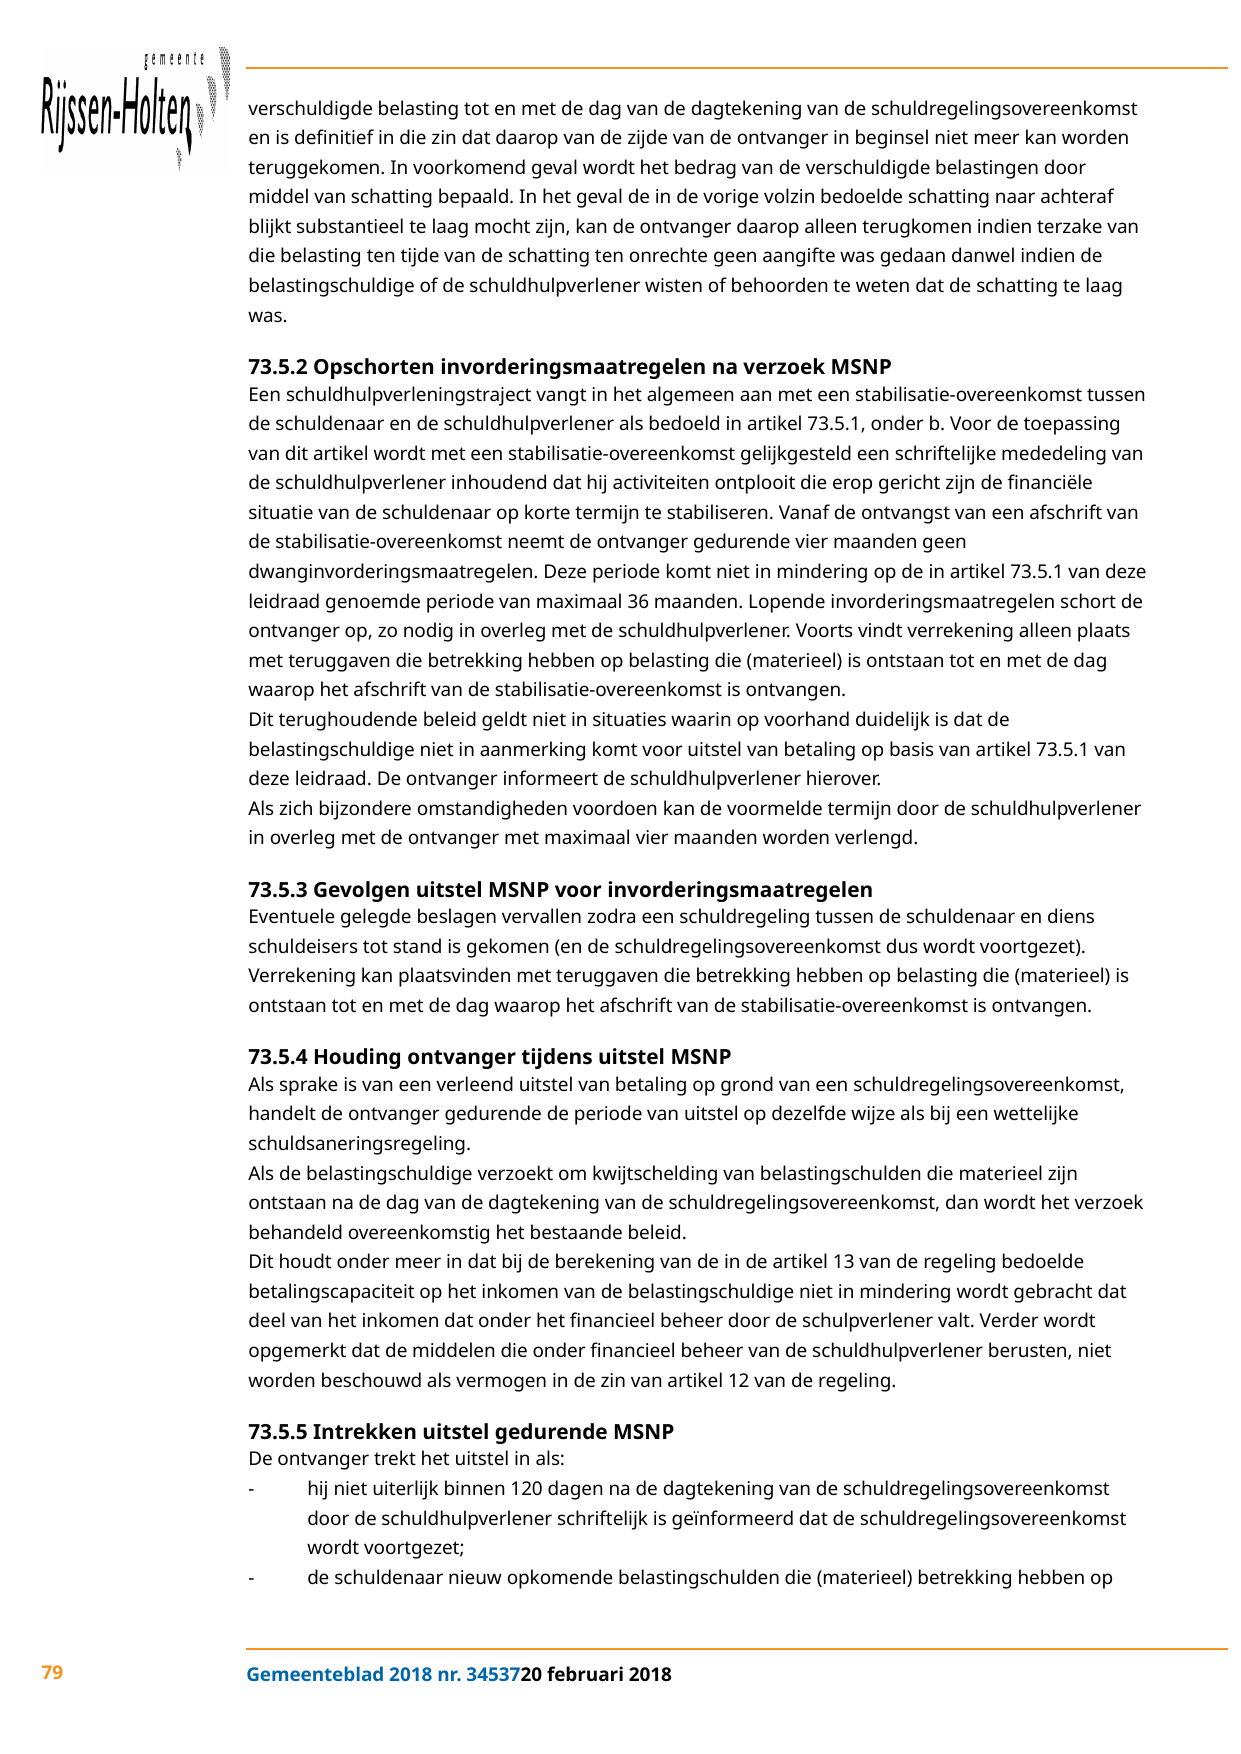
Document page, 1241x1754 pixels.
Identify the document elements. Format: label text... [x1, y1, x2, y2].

text 73.5.5 Intrekken uitstel gedurende MSNP [248, 1417, 1152, 1446]
text 73.5.4 Houding ontvanger tijdens uitstel MSNP [248, 1042, 1152, 1071]
text Dit houdt onder meer in dat bij de berekening van de in de artikel 13 van de regeling bedoelde betalingscapaciteit op het inkomen van de belastingschuldige niet in mindering wordt gebracht dat deel van het inkomen dat onder het financieel beheer door de schulpverlener valt. Verder wordt opgemerkt dat de middelen die onder financieel beheer van de schuldhulpverlener berusten, niet worden beschouwd als vermogen in de zin van artikel 12 van de regeling. [248, 1248, 1152, 1392]
text verschuldigde belasting tot en met de dag van de dagtekening van de schuldregelingsovereenkomst en is definitief in die zin dat daarop van de zijde van de ontvanger in beginsel niet meer kan worden teruggekomen. In voorkomend geval wordt het bedrag van de verschuldigde belastingen door middel van schatting bepaald. In het geval de in de vorige volzin bedoelde schatting naar achteraf blijkt substantieel te laag mocht zijn, kan de ontvanger daarop alleen terugkomen indien terzake van die belasting ten tijde van de schatting ten onrechte geen aangifte was gedaan danwel indien de belastingschuldige of de schuldhulpverlener wisten of behoorden te weten dat de schatting te laag was. [248, 95, 1152, 328]
text Dit terughoudende beleid geldt niet in situaties waarin op voorhand duidelijk is dat de belastingschuldige niet in aanmerking komt voor uitstel van betaling op basis van artikel 73.5.1 van deze leidraad. De ontvanger informeert de schuldhulpverlener hierover. [248, 706, 1152, 791]
text Een schuldhulpverleningstraject vangt in het algemeen aan met een stabilisatie-overeenkomst tussen de schuldenaar en de schuldhulpverlener als bedoeld in artikel 73.5.1, onder b. Voor de toepassing van dit artikel wordt met een stabilisatie-overeenkomst gelijkgesteld een schriftelijke mededeling van de schuldhulpverlener inhoudend dat hij activiteiten ontplooit die erop gericht zijn de financiële situatie van de schuldenaar op korte termijn te stabiliseren. Vanaf de ontvangst van een afschrift van de stabilisatie-overeenkomst neemt de ontvanger gedurende vier maanden geen dwanginvorderingsmaatregelen. Deze periode komt niet in mindering op de in artikel 73.5.1 van deze leidraad genoemde periode van maximaal 36 maanden. Lopende invorderingsmaatregelen schort de ontvanger op, zo nodig in overleg met de schuldhulpverlener. Voorts vindt verrekening alleen plaats met teruggaven die betrekking hebben op belasting die (materieel) is ontstaan tot en met de dag waarop het afschrift van de stabilisatie-overeenkomst is ontvangen. [248, 381, 1152, 702]
text Als de belastingschuldige verzoekt om kwijtschelding van belastingschulden die materieel zijn ontstaan na de dag van de dagtekening van de schuldregelingsovereenkomst, dan wordt het verzoek behandeld overeenkomstig het bestaande beleid. [248, 1160, 1152, 1244]
text Als zich bijzondere omstandigheden voordoen kan de voormelde termijn door de schuldhulpverlener in overleg met de ontvanger met maximaal vier maanden worden verlengd. [248, 795, 1152, 850]
text 73.5.2 Opschorten invorderingsmaatregelen na verzoek MSNP [248, 352, 1152, 381]
list de schuldenaar nieuw opkomende belastingschulden die (materieel) betrekking hebben op [248, 1564, 1152, 1590]
text De ontvanger trekt het uitstel in als: [248, 1446, 1152, 1471]
picture [41, 47, 231, 172]
text Als sprake is van een verleend uitstel van betaling op grond van een schuldregelingsovereenkomst, handelt de ontvanger gedurende de periode van uitstel op dezelfde wijze als bij een wettelijke schuldsaneringsregeling. [248, 1071, 1152, 1156]
list hij niet uiterlijk binnen 120 dagen na de dagtekening van de schuldregelingsovereenkomst door de schuldhulpverlener schriftelijk is geïnformeerd dat de schuldregelingsovereenkomst wordt voortgezet; [248, 1475, 1152, 1560]
text Eventuele gelegde beslagen vervallen zodra een schuldregeling tussen de schuldenaar en diens schuldeisers tot stand is gekomen (en de schuldregelingsovereenkomst dus wordt voortgezet). Verrekening kan plaatsvinden met teruggaven die betrekking hebben op belasting die (materieel) is ontstaan tot en met de dag waarop het afschrift van de stabilisatie-overeenkomst is ontvangen. [248, 903, 1152, 1018]
text 73.5.3 Gevolgen uitstel MSNP voor invorderingsmaatregelen [248, 875, 1152, 903]
